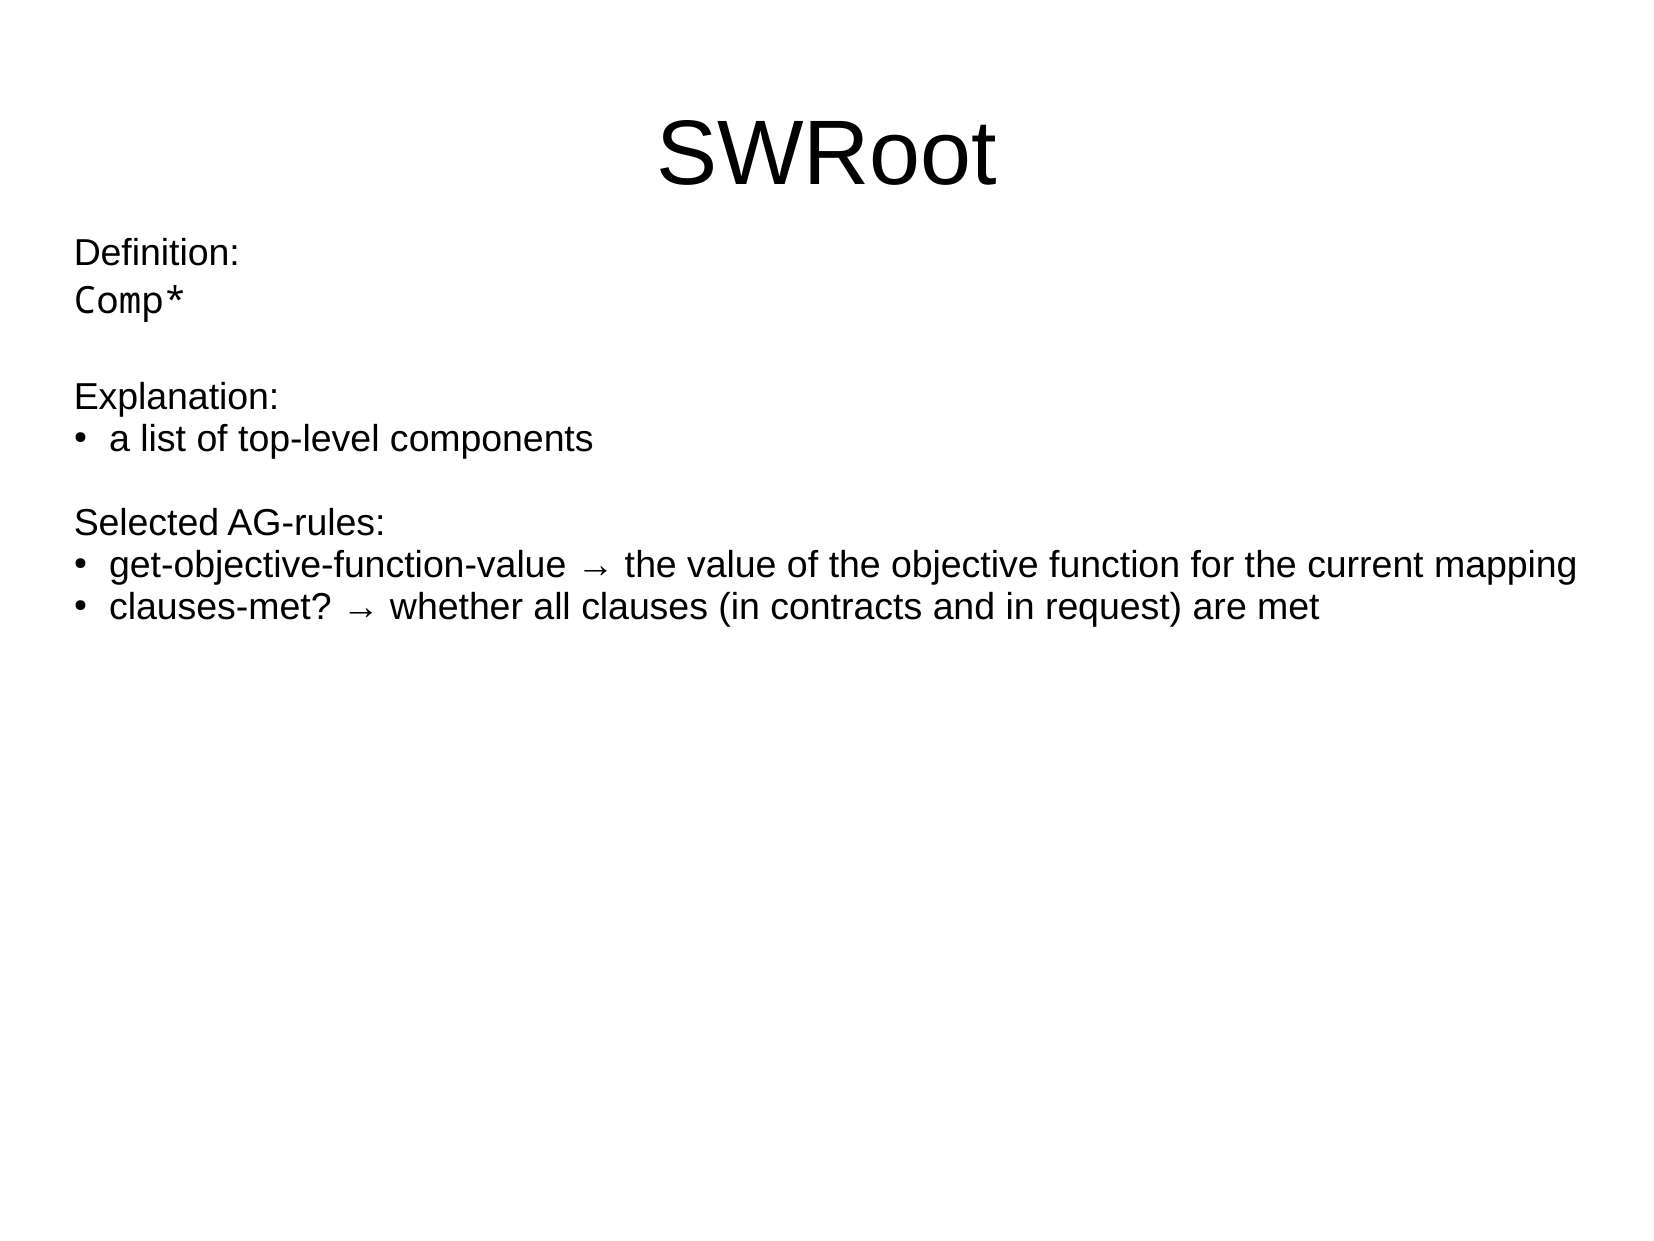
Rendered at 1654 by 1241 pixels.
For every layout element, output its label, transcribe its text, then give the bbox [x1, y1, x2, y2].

title SWRoot [82, 49, 1571, 224]
text_box Definition: Comp* Explanation: a list of top-level components Selected AG-rules: get-objective-function-value → the value of the objective function for the current mapping clauses-met? → whether all clauses (in contracts and in request) are met [59, 224, 1595, 622]
